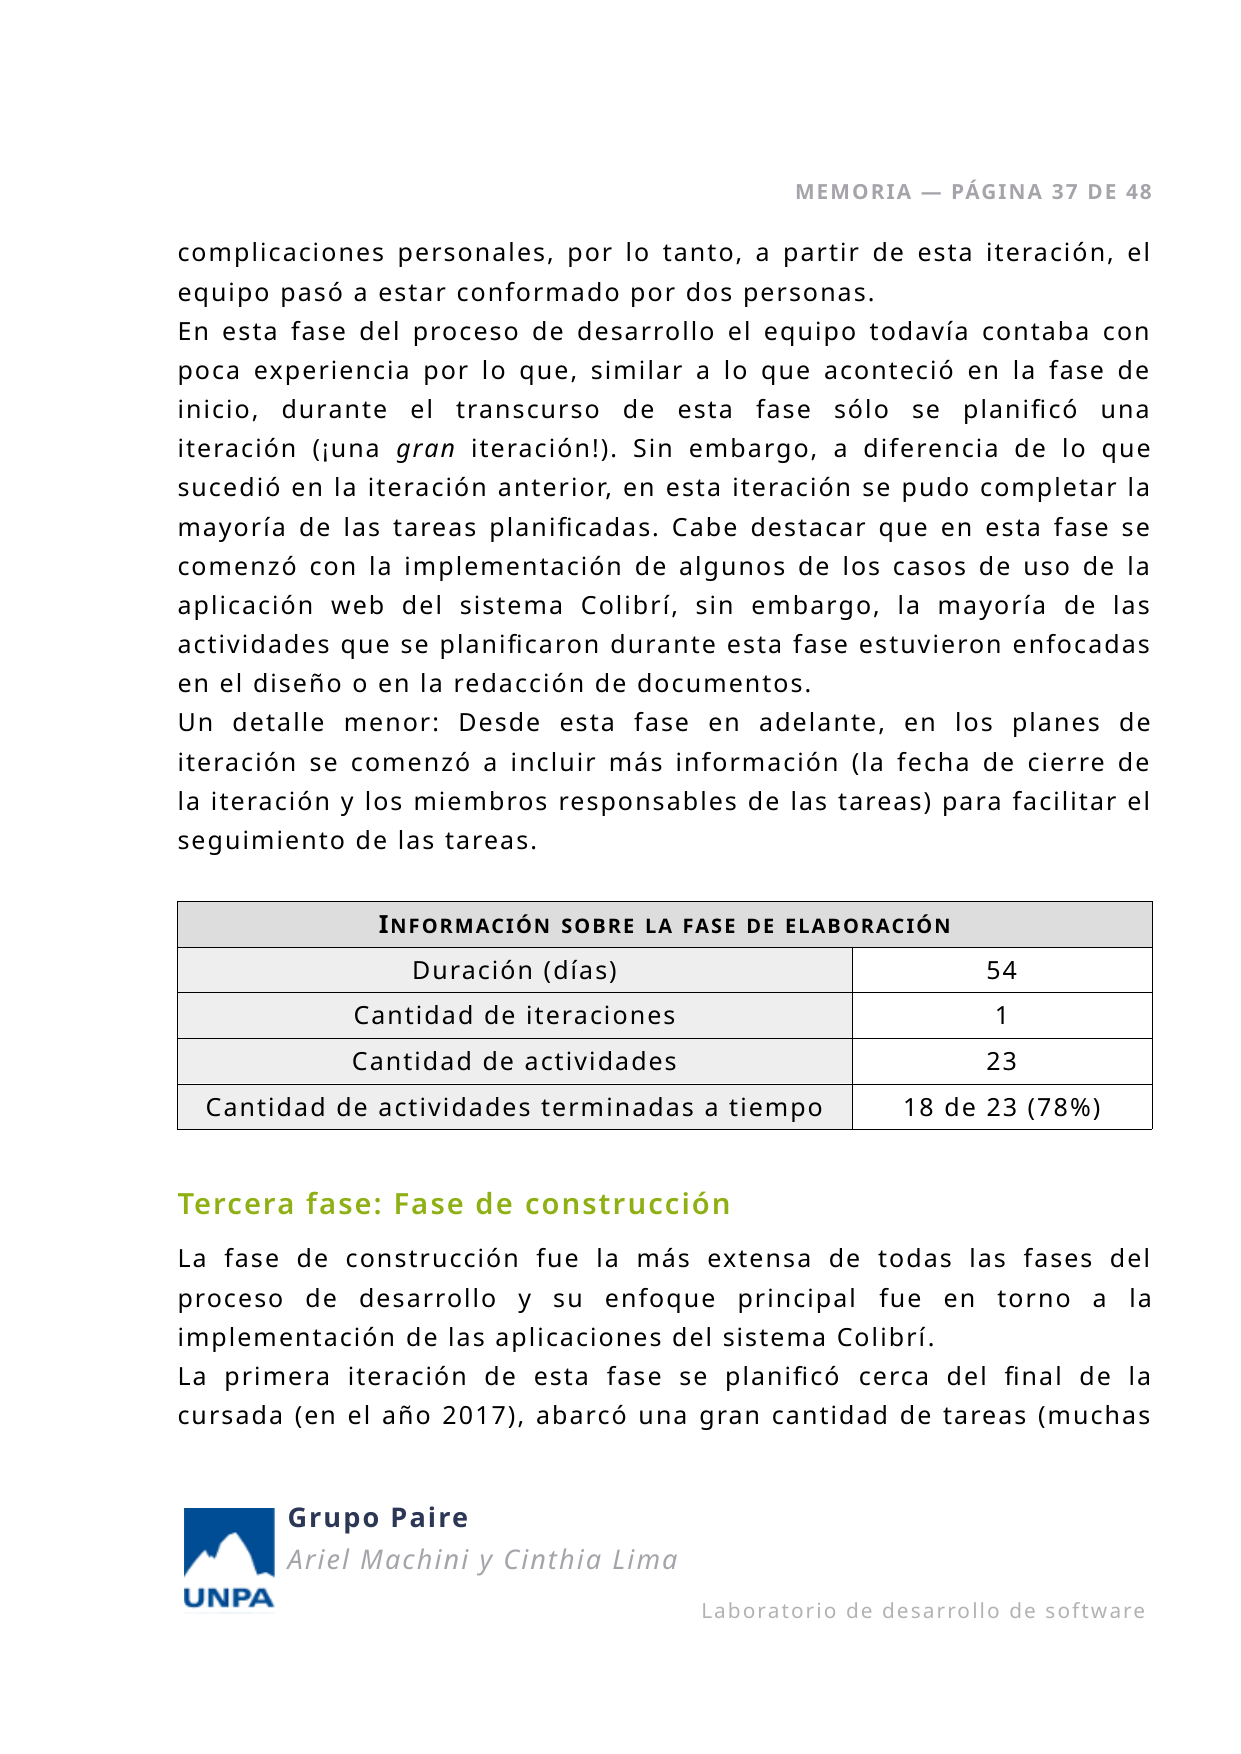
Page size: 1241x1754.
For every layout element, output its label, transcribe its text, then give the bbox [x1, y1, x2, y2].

subtitle Tercera fase: Fase de construcción [177, 1183, 1152, 1223]
text La fase de construcción fue la más extensa de todas las fases del proceso de desarrollo y su enfoque principal fue en torno a la implementación de las aplicaciones del sistema Colibrí. [177, 1241, 1152, 1353]
text En esta fase del proceso de desarrollo el equipo todavía contaba con poca experiencia por lo que, similar a lo que aconteció en la fase de inicio, durante el transcurso de esta fase sólo se planificó una iteración (¡una gran iteración!). Sin embargo, a diferencia de lo que sucedió en la iteración anterior, en esta iteración se pudo completar la mayoría de las tareas planificadas. Cabe destacar que en esta fase se comenzó con la implementación de algunos de los casos de uso de la aplicación web del sistema Colibrí, sin embargo, la mayoría de las actividades que se planificaron durante esta fase estuvieron enfocadas en el diseño o en la redacción de documentos. [177, 313, 1152, 700]
table_cell Cantidad de actividades terminadas a tiempo [178, 1085, 852, 1129]
text La primera iteración de esta fase se planificó cerca del final de la cursada (en el año 2017), abarcó una gran cantidad de tareas (muchas [177, 1358, 1152, 1432]
text Un detalle menor: Desde esta fase en adelante, en los planes de iteración se comenzó a incluir más información (la fecha de cierre de la iteración y los miembros responsables de las tareas) para facilitar el seguimiento de las tareas. [177, 705, 1152, 857]
table_cell 18 de 23 (78%) [853, 1085, 1152, 1129]
picture [184, 1508, 275, 1614]
table_header Información sobre la fase de elaboración [178, 902, 1152, 947]
table_cell 54 [853, 948, 1152, 992]
table_cell 1 [853, 993, 1152, 1038]
table_cell Duración (días) [178, 948, 852, 992]
table_cell Cantidad de actividades [178, 1039, 852, 1083]
table_cell 23 [853, 1039, 1152, 1083]
text complicaciones personales, por lo tanto, a partir de esta iteración, el equipo pasó a estar conformado por dos personas. [177, 235, 1152, 308]
table_cell Cantidad de iteraciones [178, 993, 852, 1038]
